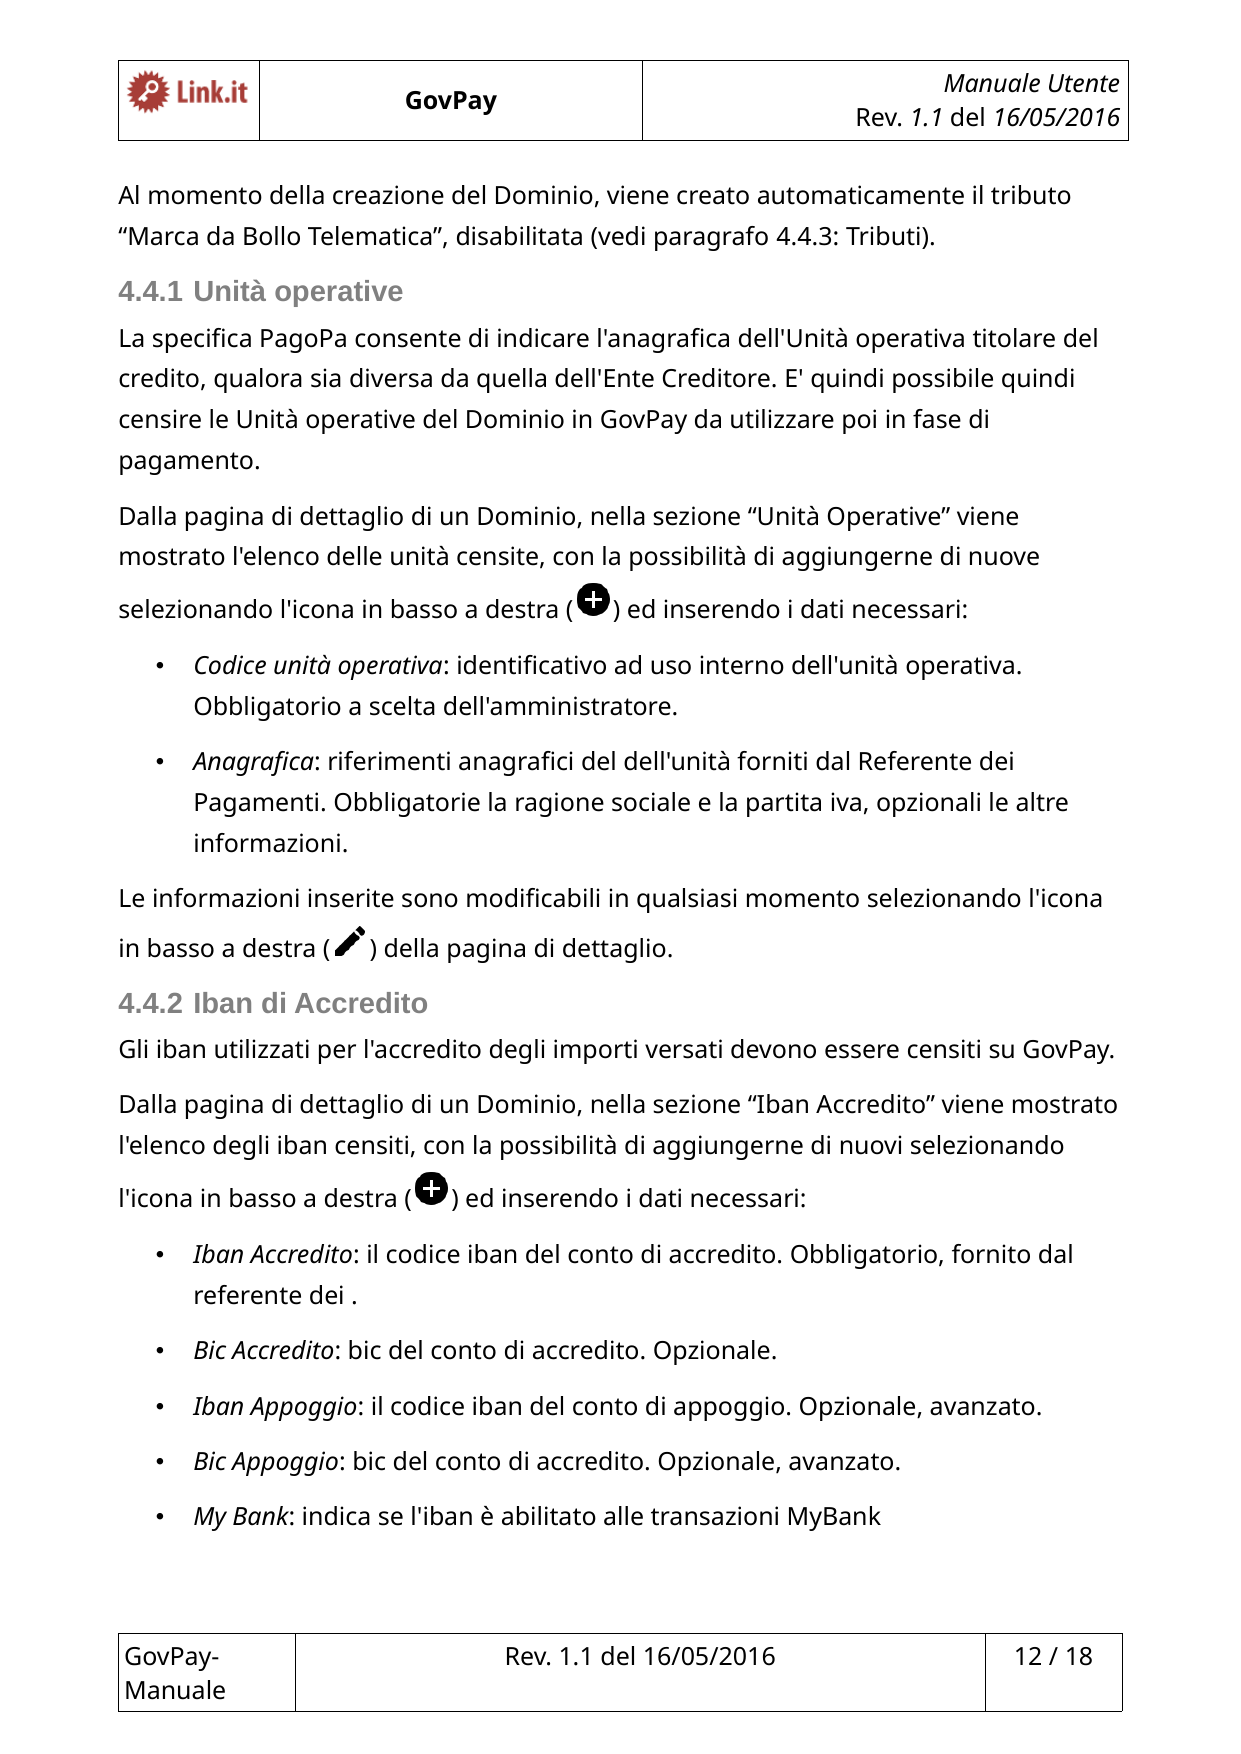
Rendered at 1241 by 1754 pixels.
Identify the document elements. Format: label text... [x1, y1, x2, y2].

text Dalla pagina di dettaglio di un Dominio, nella sezione “Iban Accredito” viene mostrato l'elenco degli iban censiti, con la possibilità di aggiungerne di nuovi selezionando l'icona in basso a destra () ed inserendo i dati necessari: [118, 1087, 1122, 1215]
subtitle Iban di Accredito [118, 986, 1122, 1019]
picture [123, 65, 254, 119]
list Anagrafica: riferimenti anagrafici del dell'unità forniti dal Referente dei Pagamenti. Obbligatorie la ragione sociale e la partita iva, opzionali le altre informazioni. [156, 744, 1122, 859]
text Dalla pagina di dettaglio di un Dominio, nella sezione “Unità Operative” viene mostrato l'elenco delle unità censite, con la possibilità di aggiungerne di nuove selezionando l'icona in basso a destra () ed inserendo i dati necessari: [118, 498, 1122, 626]
text Al momento della creazione del Dominio, viene creato automaticamente il tributo “Marca da Bollo Telematica”, disabilitata (vedi paragrafo 4.4.3: Tributi). [118, 178, 1122, 253]
list Iban Appoggio: il codice iban del conto di appoggio. Opzionale, avanzato. [156, 1388, 1122, 1422]
subtitle Unità operative [118, 274, 1122, 308]
list Bic Accredito: bic del conto di accredito. Opzionale. [156, 1333, 1122, 1367]
list My Bank: indica se l'iban è abilitato alle transazioni MyBank [156, 1499, 1122, 1533]
list Bic Appoggio: bic del conto di accredito. Opzionale, avanzato. [156, 1443, 1122, 1478]
text Gli iban utilizzati per l'accredito degli importi versati devono essere censiti su GovPay. [118, 1032, 1122, 1066]
picture [412, 1168, 451, 1208]
text La specifica PagoPa consente di indicare l'anagrafica dell'Unità operativa titolare del credito, qualora sia diversa da quella dell'Ente Creditore. E' quindi possibile quindi censire le Unità operative del Dominio in GovPay da utilizzare poi in fase di pagamento. [118, 320, 1122, 477]
picture [573, 579, 613, 619]
picture [330, 921, 370, 961]
list Iban Accredito: il codice iban del conto di accredito. Obbligatorio, fornito dal referente dei . [156, 1236, 1122, 1311]
list Codice unità operativa: identificativo ad uso interno dell'unità operativa. Obbligatorio a scelta dell'amministratore. [156, 647, 1122, 722]
text Le informazioni inserite sono modificabili in qualsiasi momento selezionando l'icona in basso a destra () della pagina di dettaglio. [118, 881, 1122, 964]
